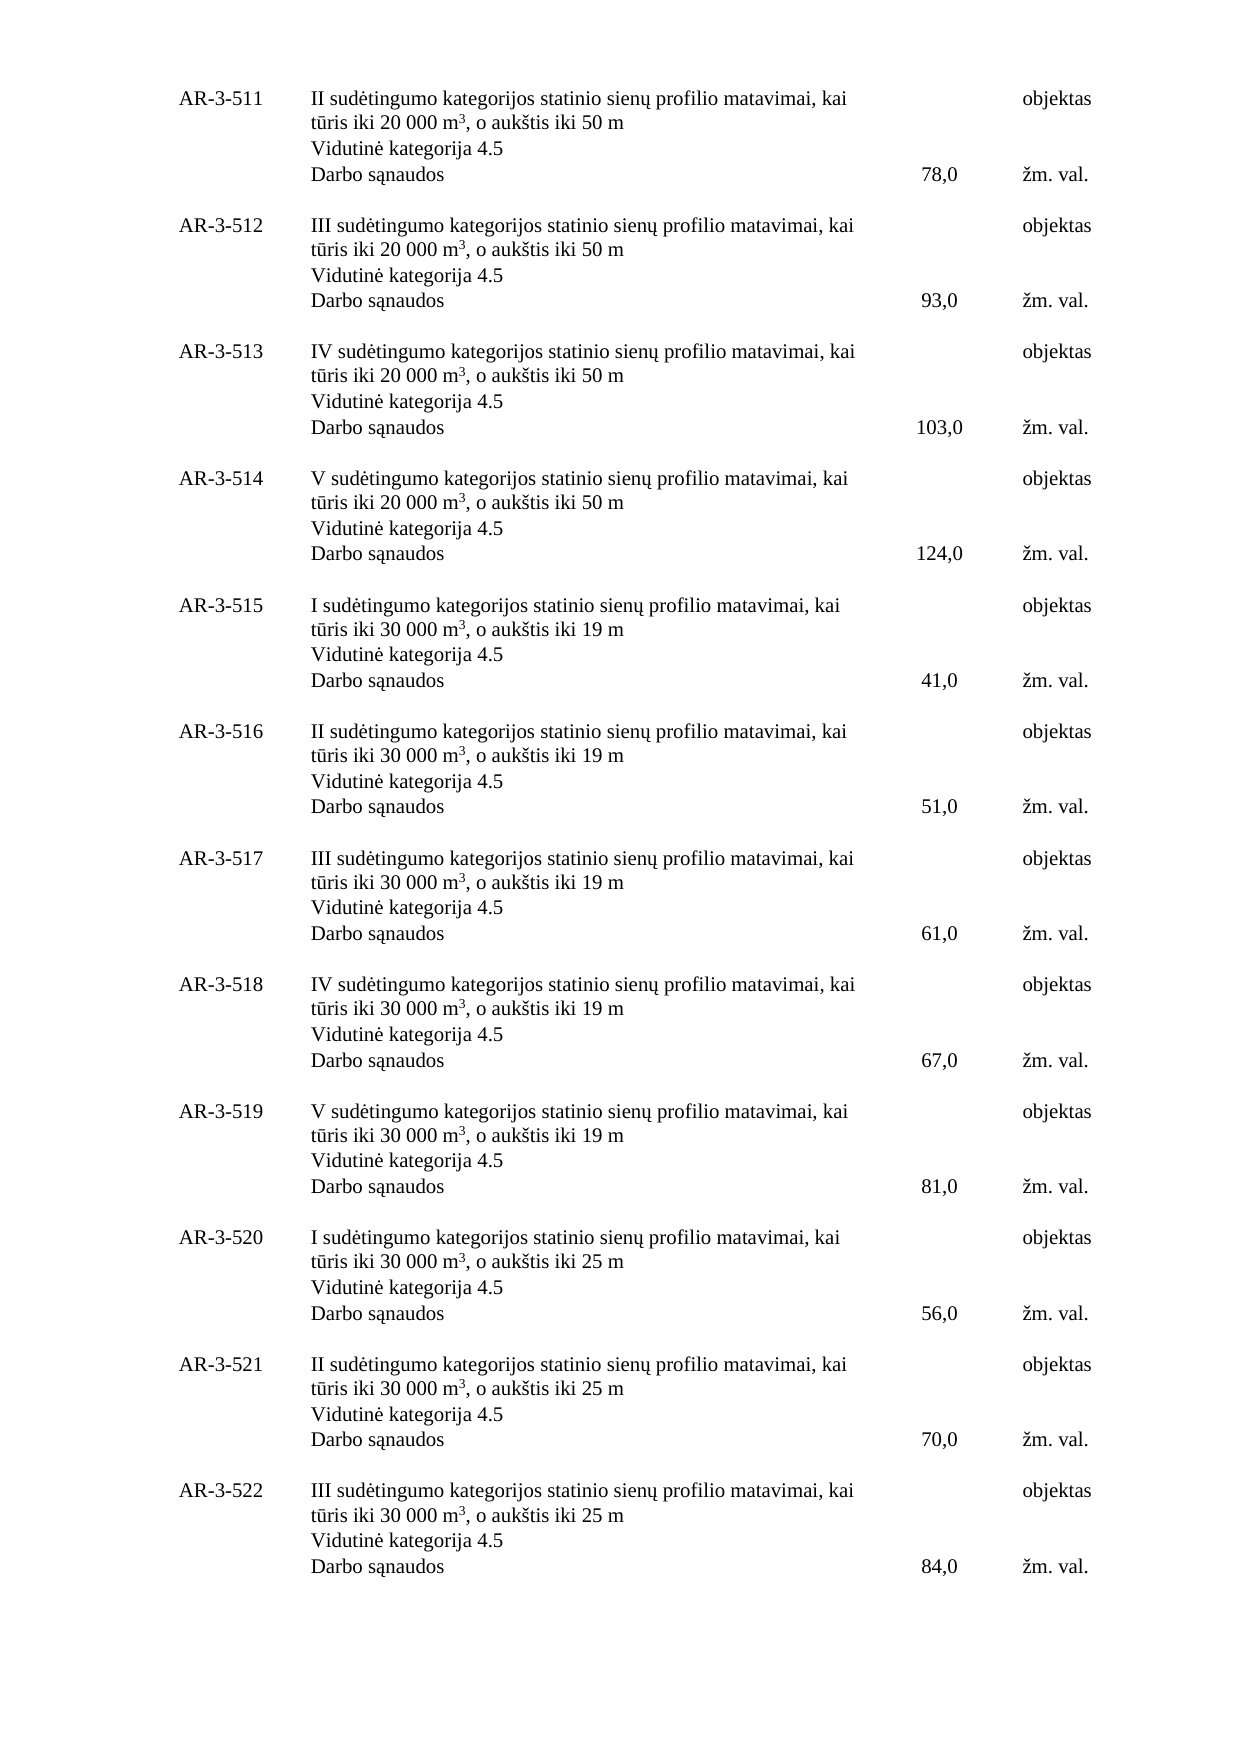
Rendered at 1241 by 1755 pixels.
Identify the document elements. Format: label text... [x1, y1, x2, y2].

table_cell [177, 1578, 309, 1603]
table_cell [177, 287, 309, 312]
table_cell objektas [1021, 591, 1181, 641]
table_cell 78,0 [858, 160, 1021, 186]
table_cell žm. val. [1021, 1173, 1181, 1198]
table_cell objektas [1021, 85, 1181, 134]
table_cell AR-3-517 [177, 844, 309, 894]
table_cell [858, 464, 1021, 514]
table_cell [309, 692, 858, 717]
table_cell [858, 844, 1021, 894]
table_cell žm. val. [1021, 1426, 1181, 1451]
table_cell [177, 692, 309, 717]
table_cell I sudėtingumo kategorijos statinio sienų profilio matavimai, kai tūris iki 30 000 m3, o aukštis iki 25 m [309, 1224, 858, 1273]
table_cell Darbo sąnaudos [309, 1046, 858, 1072]
table_cell [309, 565, 858, 591]
table_cell objektas [1021, 1097, 1181, 1147]
table_cell [177, 261, 309, 287]
table_cell Vidutinė kategorija 4.5 [309, 388, 858, 413]
table_cell AR-3-513 [177, 338, 309, 387]
table_cell [177, 1046, 309, 1072]
table_cell [858, 1198, 1021, 1224]
table_cell Vidutinė kategorija 4.5 [309, 894, 858, 919]
table_cell [309, 312, 858, 338]
table_cell [177, 1299, 309, 1325]
table_cell [1021, 439, 1181, 464]
table_cell 81,0 [858, 1173, 1021, 1198]
table_cell [1021, 894, 1181, 919]
table_cell [858, 1097, 1021, 1147]
table_cell Vidutinė kategorija 4.5 [309, 1527, 858, 1552]
table_cell [309, 1578, 858, 1603]
table_cell Darbo sąnaudos [309, 793, 858, 818]
table_cell [1021, 1072, 1181, 1097]
table_cell V sudėtingumo kategorijos statinio sienų profilio matavimai, kai tūris iki 20 000 m3, o aukštis iki 50 m [309, 464, 858, 514]
table_cell 103,0 [858, 413, 1021, 439]
table_cell [177, 1325, 309, 1350]
table_cell [858, 59, 1021, 85]
table_cell V sudėtingumo kategorijos statinio sienų profilio matavimai, kai tūris iki 30 000 m3, o aukštis iki 19 m [309, 1097, 858, 1147]
table_cell [858, 1072, 1021, 1097]
table_cell Darbo sąnaudos [309, 160, 858, 186]
table_cell 93,0 [858, 287, 1021, 312]
table_cell žm. val. [1021, 287, 1181, 312]
table_cell [309, 1072, 858, 1097]
table_cell [177, 1451, 309, 1477]
table_cell AR-3-512 [177, 211, 309, 261]
table_cell Darbo sąnaudos [309, 1173, 858, 1198]
table_cell [177, 388, 309, 413]
table_cell [309, 1451, 858, 1477]
table_cell [177, 59, 309, 85]
table_cell [1021, 1400, 1181, 1426]
table_cell [177, 413, 309, 439]
table_cell 84,0 [858, 1552, 1021, 1578]
table_cell [858, 186, 1021, 211]
table_cell AR-3-519 [177, 1097, 309, 1147]
table_cell [177, 793, 309, 818]
table_cell objektas [1021, 718, 1181, 767]
table_cell žm. val. [1021, 919, 1181, 945]
table_cell [858, 1350, 1021, 1400]
table_cell III sudėtingumo kategorijos statinio sienų profilio matavimai, kai tūris iki 30 000 m3, o aukštis iki 25 m [309, 1477, 858, 1527]
table_cell [1021, 59, 1181, 85]
table_cell [858, 134, 1021, 160]
table_cell [858, 211, 1021, 261]
table_cell Vidutinė kategorija 4.5 [309, 767, 858, 793]
table_cell [177, 134, 309, 160]
table_cell [1021, 945, 1181, 971]
table_cell 124,0 [858, 540, 1021, 565]
table_cell [177, 767, 309, 793]
table_cell [309, 439, 858, 464]
table_cell žm. val. [1021, 160, 1181, 186]
table_cell objektas [1021, 844, 1181, 894]
table_cell [1021, 692, 1181, 717]
table_cell [1021, 565, 1181, 591]
table_cell [858, 312, 1021, 338]
table_cell II sudėtingumo kategorijos statinio sienų profilio matavimai, kai tūris iki 30 000 m3, o aukštis iki 19 m [309, 718, 858, 767]
table_cell [309, 1198, 858, 1224]
table_cell Darbo sąnaudos [309, 287, 858, 312]
table_cell [1021, 186, 1181, 211]
table_cell [1021, 1147, 1181, 1172]
table_cell IV sudėtingumo kategorijos statinio sienų profilio matavimai, kai tūris iki 20 000 m3, o aukštis iki 50 m [309, 338, 858, 387]
table_cell Vidutinė kategorija 4.5 [309, 261, 858, 287]
table_cell [1021, 1198, 1181, 1224]
table_cell Darbo sąnaudos [309, 413, 858, 439]
table_cell III sudėtingumo kategorijos statinio sienų profilio matavimai, kai tūris iki 30 000 m3, o aukštis iki 19 m [309, 844, 858, 894]
table_cell žm. val. [1021, 1046, 1181, 1072]
table_cell objektas [1021, 1477, 1181, 1527]
table_cell [858, 641, 1021, 666]
table_cell [177, 1198, 309, 1224]
table_cell [858, 1477, 1021, 1527]
table_cell [177, 312, 309, 338]
table_cell [177, 1274, 309, 1299]
table_cell [309, 1325, 858, 1350]
table_cell [858, 1451, 1021, 1477]
table_cell [177, 186, 309, 211]
table_cell Darbo sąnaudos [309, 540, 858, 565]
table_cell [1021, 261, 1181, 287]
table_cell 56,0 [858, 1299, 1021, 1325]
table_cell [858, 718, 1021, 767]
table_cell [858, 1527, 1021, 1552]
table_cell Vidutinė kategorija 4.5 [309, 1274, 858, 1299]
table_cell Darbo sąnaudos [309, 1426, 858, 1451]
table_cell žm. val. [1021, 1299, 1181, 1325]
table_cell AR-3-511 [177, 85, 309, 134]
table_cell [858, 1020, 1021, 1046]
table_cell Vidutinė kategorija 4.5 [309, 514, 858, 540]
table_cell [1021, 312, 1181, 338]
table_cell žm. val. [1021, 1552, 1181, 1578]
table_cell [858, 767, 1021, 793]
table_cell [858, 971, 1021, 1020]
table_cell [177, 641, 309, 666]
table_cell [177, 1400, 309, 1426]
table_cell 51,0 [858, 793, 1021, 818]
table_cell [858, 945, 1021, 971]
table_cell [1021, 1020, 1181, 1046]
table_cell [1021, 1578, 1181, 1603]
table_cell [309, 186, 858, 211]
table_cell [858, 1578, 1021, 1603]
table_cell [177, 1173, 309, 1198]
table_cell objektas [1021, 1224, 1181, 1273]
table_cell objektas [1021, 464, 1181, 514]
table_cell [858, 439, 1021, 464]
table_cell 41,0 [858, 666, 1021, 692]
table_cell [177, 160, 309, 186]
table_cell [177, 666, 309, 692]
table_cell [177, 439, 309, 464]
table_cell AR-3-516 [177, 718, 309, 767]
table_cell [1021, 514, 1181, 540]
table_cell II sudėtingumo kategorijos statinio sienų profilio matavimai, kai tūris iki 20 000 m3, o aukštis iki 50 m [309, 85, 858, 134]
table_cell žm. val. [1021, 666, 1181, 692]
table_cell Darbo sąnaudos [309, 1299, 858, 1325]
table_cell Vidutinė kategorija 4.5 [309, 1020, 858, 1046]
table_cell Darbo sąnaudos [309, 666, 858, 692]
table_cell AR-3-520 [177, 1224, 309, 1273]
table_cell III sudėtingumo kategorijos statinio sienų profilio matavimai, kai tūris iki 20 000 m3, o aukštis iki 50 m [309, 211, 858, 261]
table_cell AR-3-518 [177, 971, 309, 1020]
table_cell [177, 945, 309, 971]
table_cell [858, 1224, 1021, 1273]
table_cell žm. val. [1021, 413, 1181, 439]
table_cell [177, 1020, 309, 1046]
table_cell 70,0 [858, 1426, 1021, 1451]
table_cell [1021, 1527, 1181, 1552]
table_cell [858, 1147, 1021, 1172]
table_cell Vidutinė kategorija 4.5 [309, 134, 858, 160]
table_cell [309, 945, 858, 971]
table_cell [309, 819, 858, 844]
table_cell [1021, 1451, 1181, 1477]
table_cell II sudėtingumo kategorijos statinio sienų profilio matavimai, kai tūris iki 30 000 m3, o aukštis iki 25 m [309, 1350, 858, 1400]
table_cell AR-3-514 [177, 464, 309, 514]
table_cell [858, 1400, 1021, 1426]
table_cell [858, 894, 1021, 919]
table_cell IV sudėtingumo kategorijos statinio sienų profilio matavimai, kai tūris iki 30 000 m3, o aukštis iki 19 m [309, 971, 858, 1020]
table_cell [177, 540, 309, 565]
table_cell žm. val. [1021, 793, 1181, 818]
table_cell žm. val. [1021, 540, 1181, 565]
table_cell [858, 591, 1021, 641]
table_cell 67,0 [858, 1046, 1021, 1072]
table_cell AR-3-522 [177, 1477, 309, 1527]
table_cell Darbo sąnaudos [309, 1552, 858, 1578]
table_cell Darbo sąnaudos [309, 919, 858, 945]
table_cell [1021, 641, 1181, 666]
table_cell [177, 514, 309, 540]
table_cell [1021, 1325, 1181, 1350]
table_cell [858, 338, 1021, 387]
table_cell [858, 692, 1021, 717]
table_cell [1021, 134, 1181, 160]
table_cell [858, 1325, 1021, 1350]
table_cell [177, 1527, 309, 1552]
table_cell Vidutinė kategorija 4.5 [309, 1147, 858, 1172]
table_cell [177, 894, 309, 919]
table_cell [177, 1147, 309, 1172]
table_cell [858, 514, 1021, 540]
table_cell AR-3-521 [177, 1350, 309, 1400]
table_cell [177, 819, 309, 844]
table_cell objektas [1021, 1350, 1181, 1400]
table_cell [858, 261, 1021, 287]
table_cell [1021, 1274, 1181, 1299]
table_cell [1021, 819, 1181, 844]
table_cell [177, 919, 309, 945]
table_cell I sudėtingumo kategorijos statinio sienų profilio matavimai, kai tūris iki 30 000 m3, o aukštis iki 19 m [309, 591, 858, 641]
table_cell [177, 1072, 309, 1097]
table_cell [858, 85, 1021, 134]
table_cell [177, 1552, 309, 1578]
table_cell [858, 388, 1021, 413]
table_cell Vidutinė kategorija 4.5 [309, 641, 858, 666]
table_cell [858, 819, 1021, 844]
table_cell AR-3-515 [177, 591, 309, 641]
table_cell Vidutinė kategorija 4.5 [309, 1400, 858, 1426]
table_cell [858, 565, 1021, 591]
table_cell [177, 565, 309, 591]
table_cell [858, 1274, 1021, 1299]
table_cell [177, 1426, 309, 1451]
table_cell [1021, 767, 1181, 793]
table_cell objektas [1021, 338, 1181, 387]
table_cell objektas [1021, 971, 1181, 1020]
table_cell objektas [1021, 211, 1181, 261]
table_cell [1021, 388, 1181, 413]
table_cell 61,0 [858, 919, 1021, 945]
table_cell [309, 59, 858, 85]
